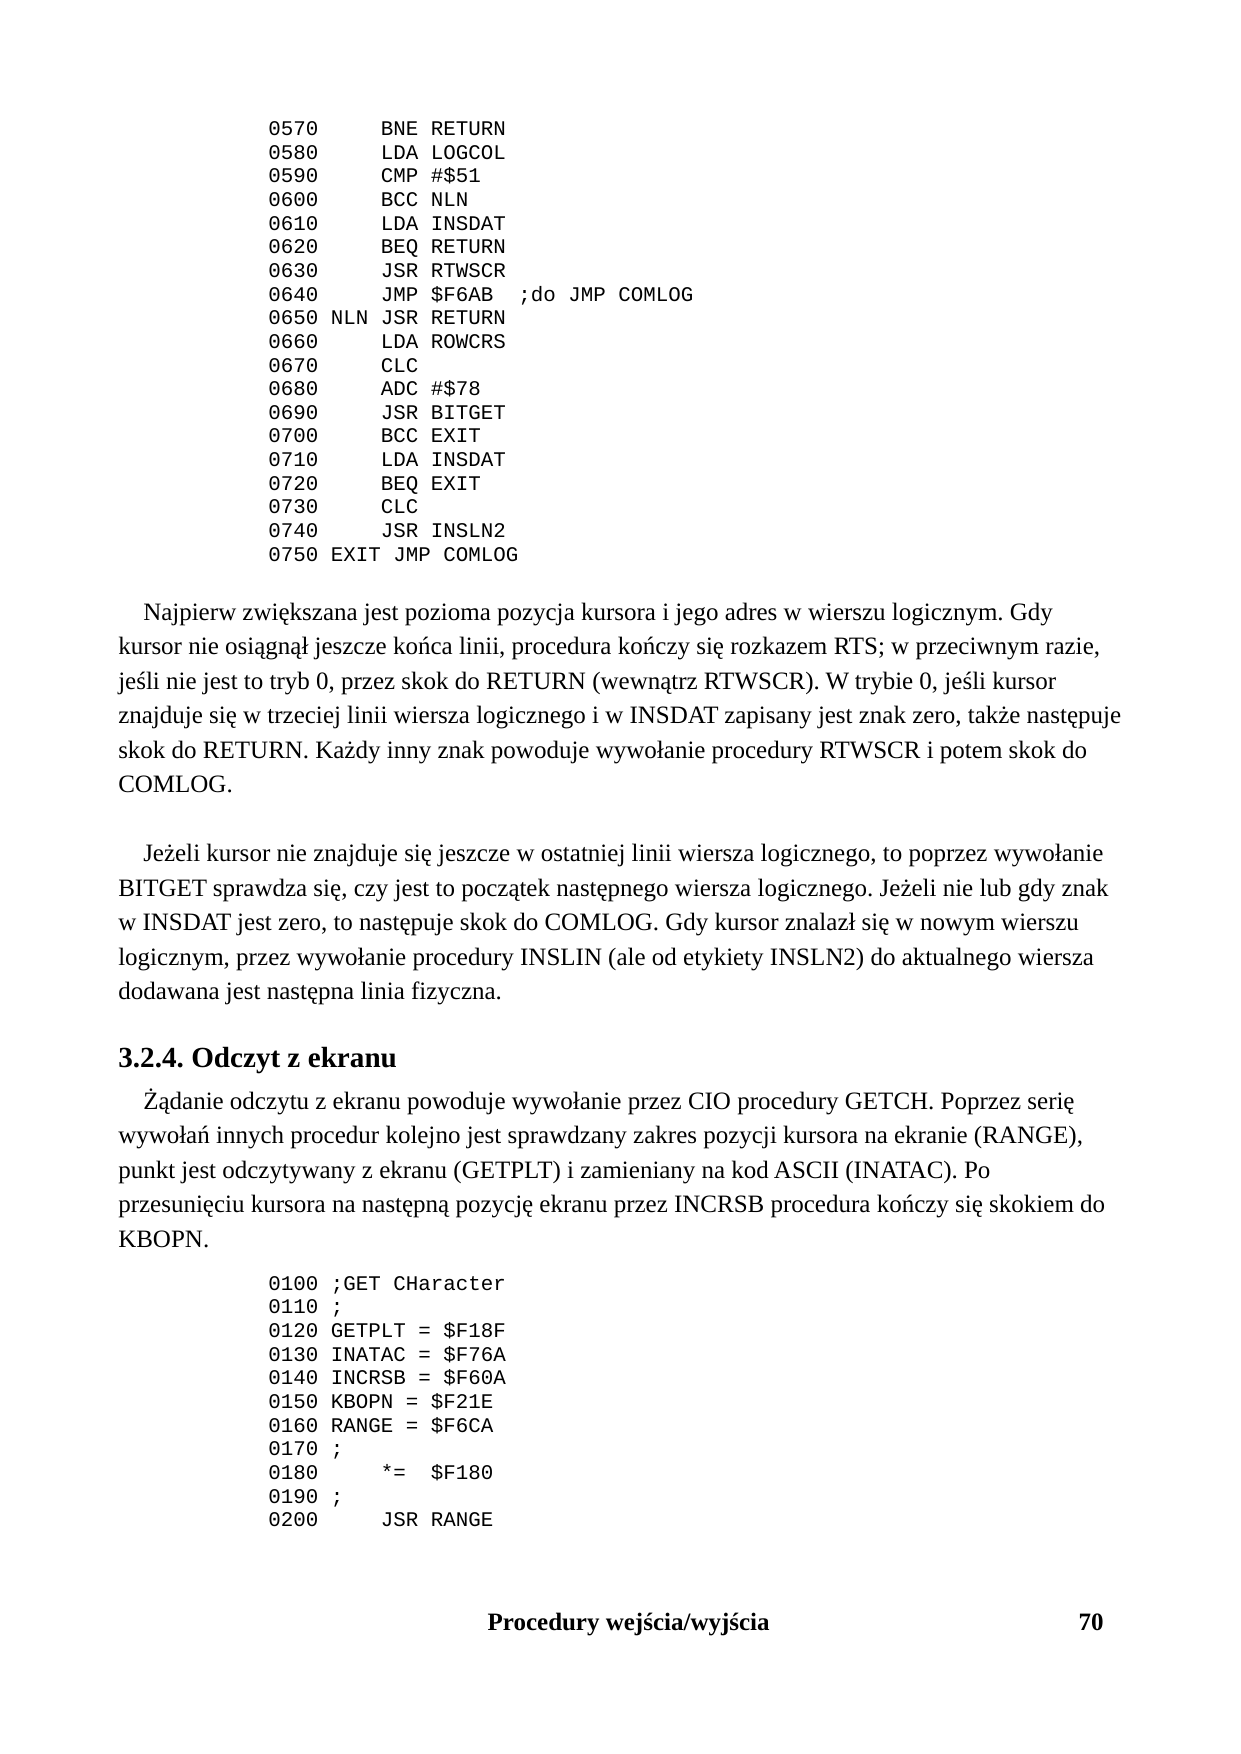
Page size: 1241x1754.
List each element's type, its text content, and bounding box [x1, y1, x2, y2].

text 0120 GETPLT = $F18F [118, 1320, 1122, 1344]
text 0190 ; [118, 1486, 1122, 1509]
text 0650 NLN JSR RETURN [118, 307, 1122, 331]
text 0700 BCC EXIT [118, 426, 1122, 449]
text Żądanie odczytu z ekranu powoduje wywołanie przez CIO procedury GETCH. Poprzez serię wywołań innych procedur kolejno jest sprawdzany zakres pozycji kursora na ekranie (RANGE), punkt jest odczytywany z ekranu (GETPLT) i zamieniany na kod ASCII (INATAC). Po przesunięciu kursora na następną pozycję ekranu przez INCRSB procedura kończy się skokiem do KBOPN. [118, 1086, 1122, 1252]
text 0600 BCC NLN [118, 189, 1122, 213]
text 0690 JSR BITGET [118, 402, 1122, 426]
text 0590 CMP #$51 [118, 165, 1122, 189]
text 0110 ; [118, 1296, 1122, 1320]
text 0720 BEQ EXIT [118, 473, 1122, 496]
subtitle 3.2.4. Odczyt z ekranu [118, 1040, 1122, 1073]
text 0160 RANGE = $F6CA [118, 1415, 1122, 1438]
text 0740 JSR INSLN2 [118, 520, 1122, 544]
text 0170 ; [118, 1438, 1122, 1462]
text 0630 JSR RTWSCR [118, 260, 1122, 284]
text 0710 LDA INSDAT [118, 449, 1122, 473]
text 0680 ADC #$78 [118, 378, 1122, 402]
text 0730 CLC [118, 496, 1122, 520]
text 0620 BEQ RETURN [118, 236, 1122, 260]
text 0130 INATAC = $F76A [118, 1344, 1122, 1367]
text 0640 JMP $F6AB ;do JMP COMLOG [118, 284, 1122, 307]
text 0200 JSR RANGE [118, 1509, 1122, 1533]
text 0180 *= $F180 [118, 1462, 1122, 1486]
text 0670 CLC [118, 354, 1122, 378]
text 0150 KBOPN = $F21E [118, 1391, 1122, 1415]
text 0570 BNE RETURN [118, 118, 1122, 142]
text 0660 LDA ROWCRS [118, 331, 1122, 354]
text 0580 LDA LOGCOL [118, 142, 1122, 165]
text 0750 EXIT JMP COMLOG [118, 544, 1122, 567]
text 0140 INCRSB = $F60A [118, 1367, 1122, 1391]
text 0610 LDA INSDAT [118, 213, 1122, 236]
text Najpierw zwiększana jest pozioma pozycja kursora i jego adres w wierszu logicznym. Gdy kursor nie osiągnął jeszcze końca linii, procedura kończy się rozkazem RTS; w przeciwnym razie, jeśli nie jest to tryb 0, przez skok do RETURN (wewnątrz RTWSCR). W trybie 0, jeśli kursor znajduje się w trzeciej linii wiersza logicznego i w INSDAT zapisany jest znak zero, także następuje skok do RETURN. Każdy inny znak powoduje wywołanie procedury RTWSCR i potem skok do COMLOG. Jeżeli kursor nie znajduje się jeszcze w ostatniej linii wiersza logicznego, to poprzez wywołanie BITGET sprawdza się, czy jest to początek następnego wiersza logicznego. Jeżeli nie lub gdy znak w INSDAT jest zero, to następuje skok do COMLOG. Gdy kursor znalazł się w nowym wierszu logicznym, przez wywołanie procedury INSLIN (ale od etykiety INSLN2) do aktualnego wiersza dodawana jest następna linia fizyczna. [118, 597, 1122, 1005]
text 0100 ;GET CHaracter [118, 1273, 1122, 1296]
